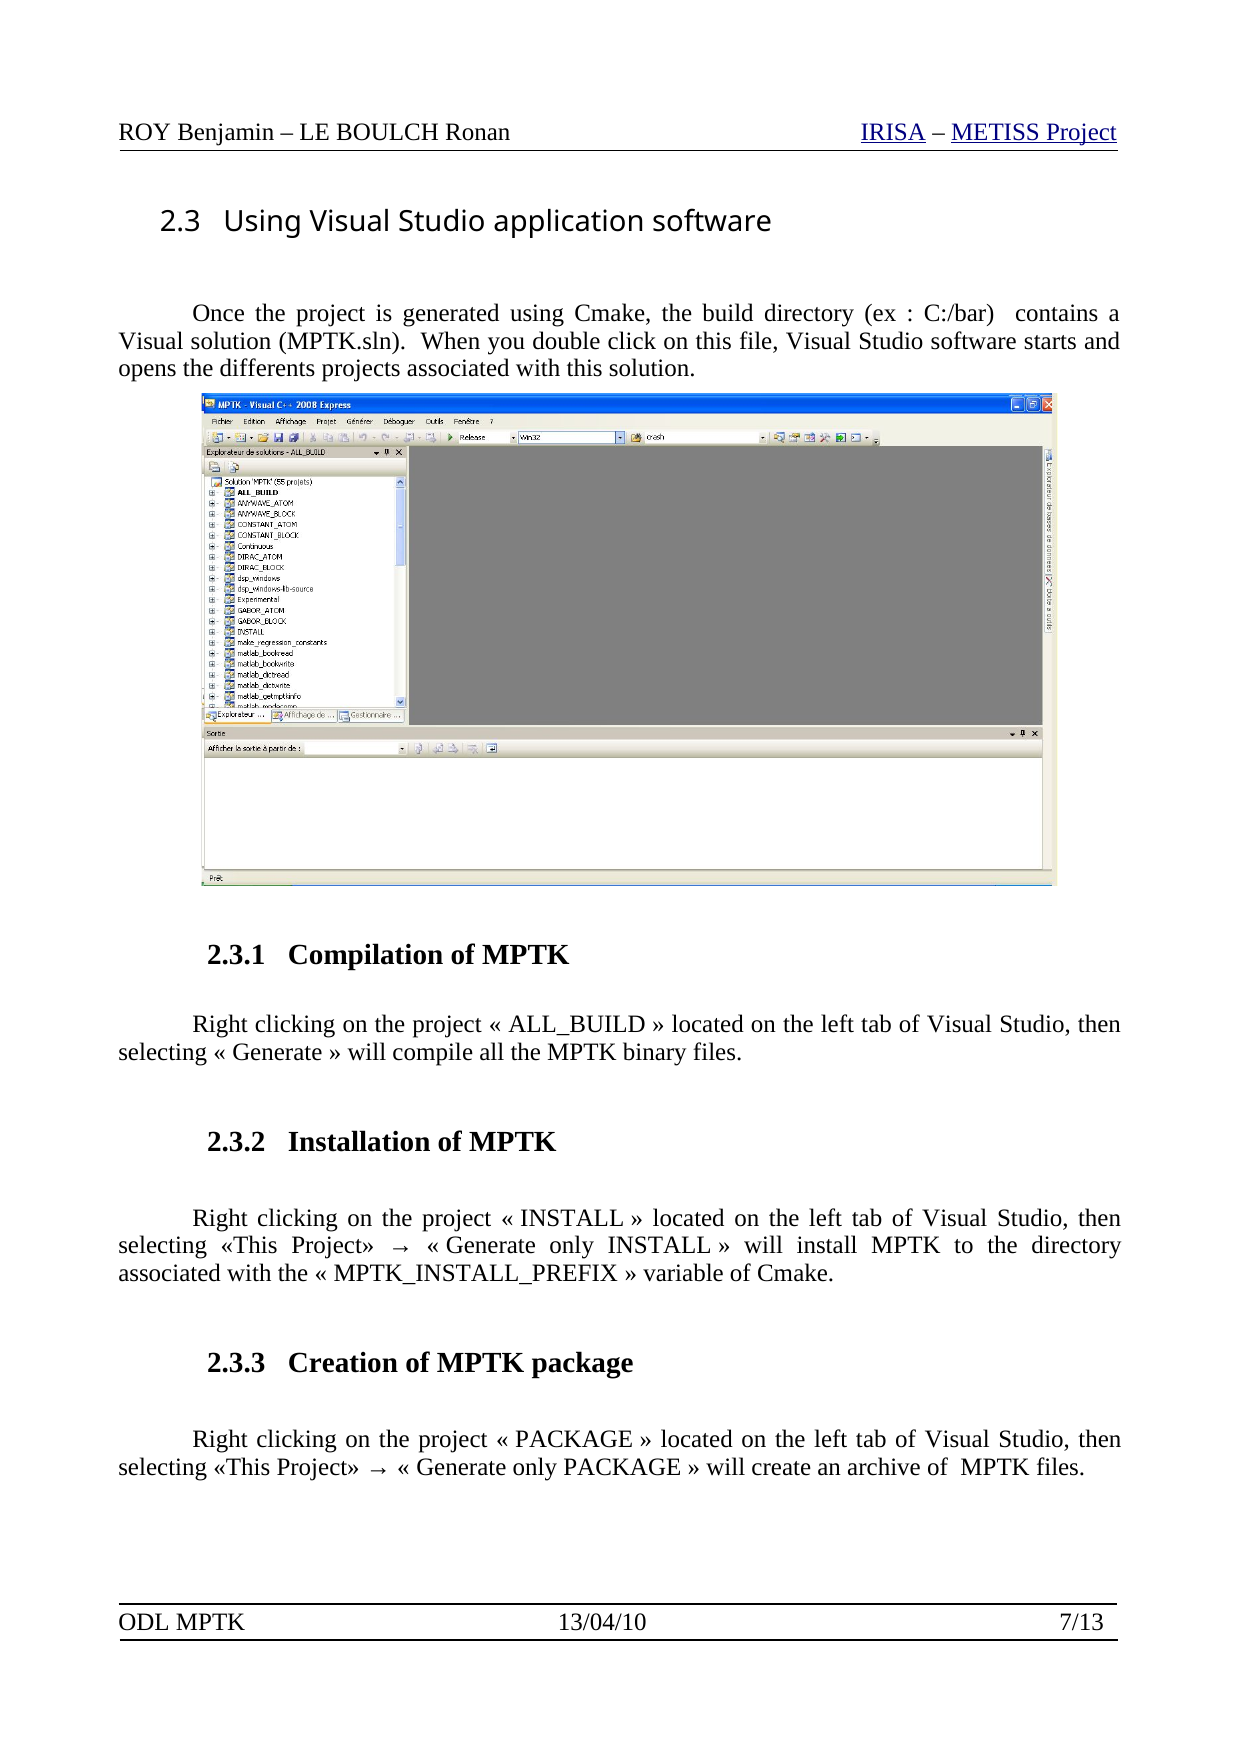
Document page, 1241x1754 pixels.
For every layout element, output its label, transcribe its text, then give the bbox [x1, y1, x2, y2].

text Right clicking on the project « ALL_BUILD » located on the left tab of Visual Studio, then selecting « Generate » will compile all the MPTK binary files. [118, 1011, 1122, 1066]
subtitle Using Visual Studio application software [118, 200, 1122, 240]
picture [201, 393, 1058, 886]
text Once the project is generated using Cmake, the build directory (ex : C:/bar) contains a Visual solution (MPTK.sln). When you double click on this file, Visual Studio software starts and opens the differents projects associated with this solution. [118, 299, 1122, 382]
text Right clicking on the project « INSTALL » located on the left tab of Visual Studio, then selecting «This Project» → « Generate only INSTALL » will install MPTK to the directory associated with the « MPTK_INSTALL_PREFIX » variable of Cmake. [118, 1204, 1122, 1287]
text Right clicking on the project « PACKAGE » located on the left tab of Visual Studio, then selecting «This Project» → « Generate only PACKAGE » will create an archive of MPTK files. [118, 1425, 1122, 1480]
subtitle Compilation of MPTK [118, 938, 1122, 970]
subtitle Installation of MPTK [118, 1125, 1122, 1157]
subtitle Creation of MPTK package [118, 1346, 1122, 1378]
